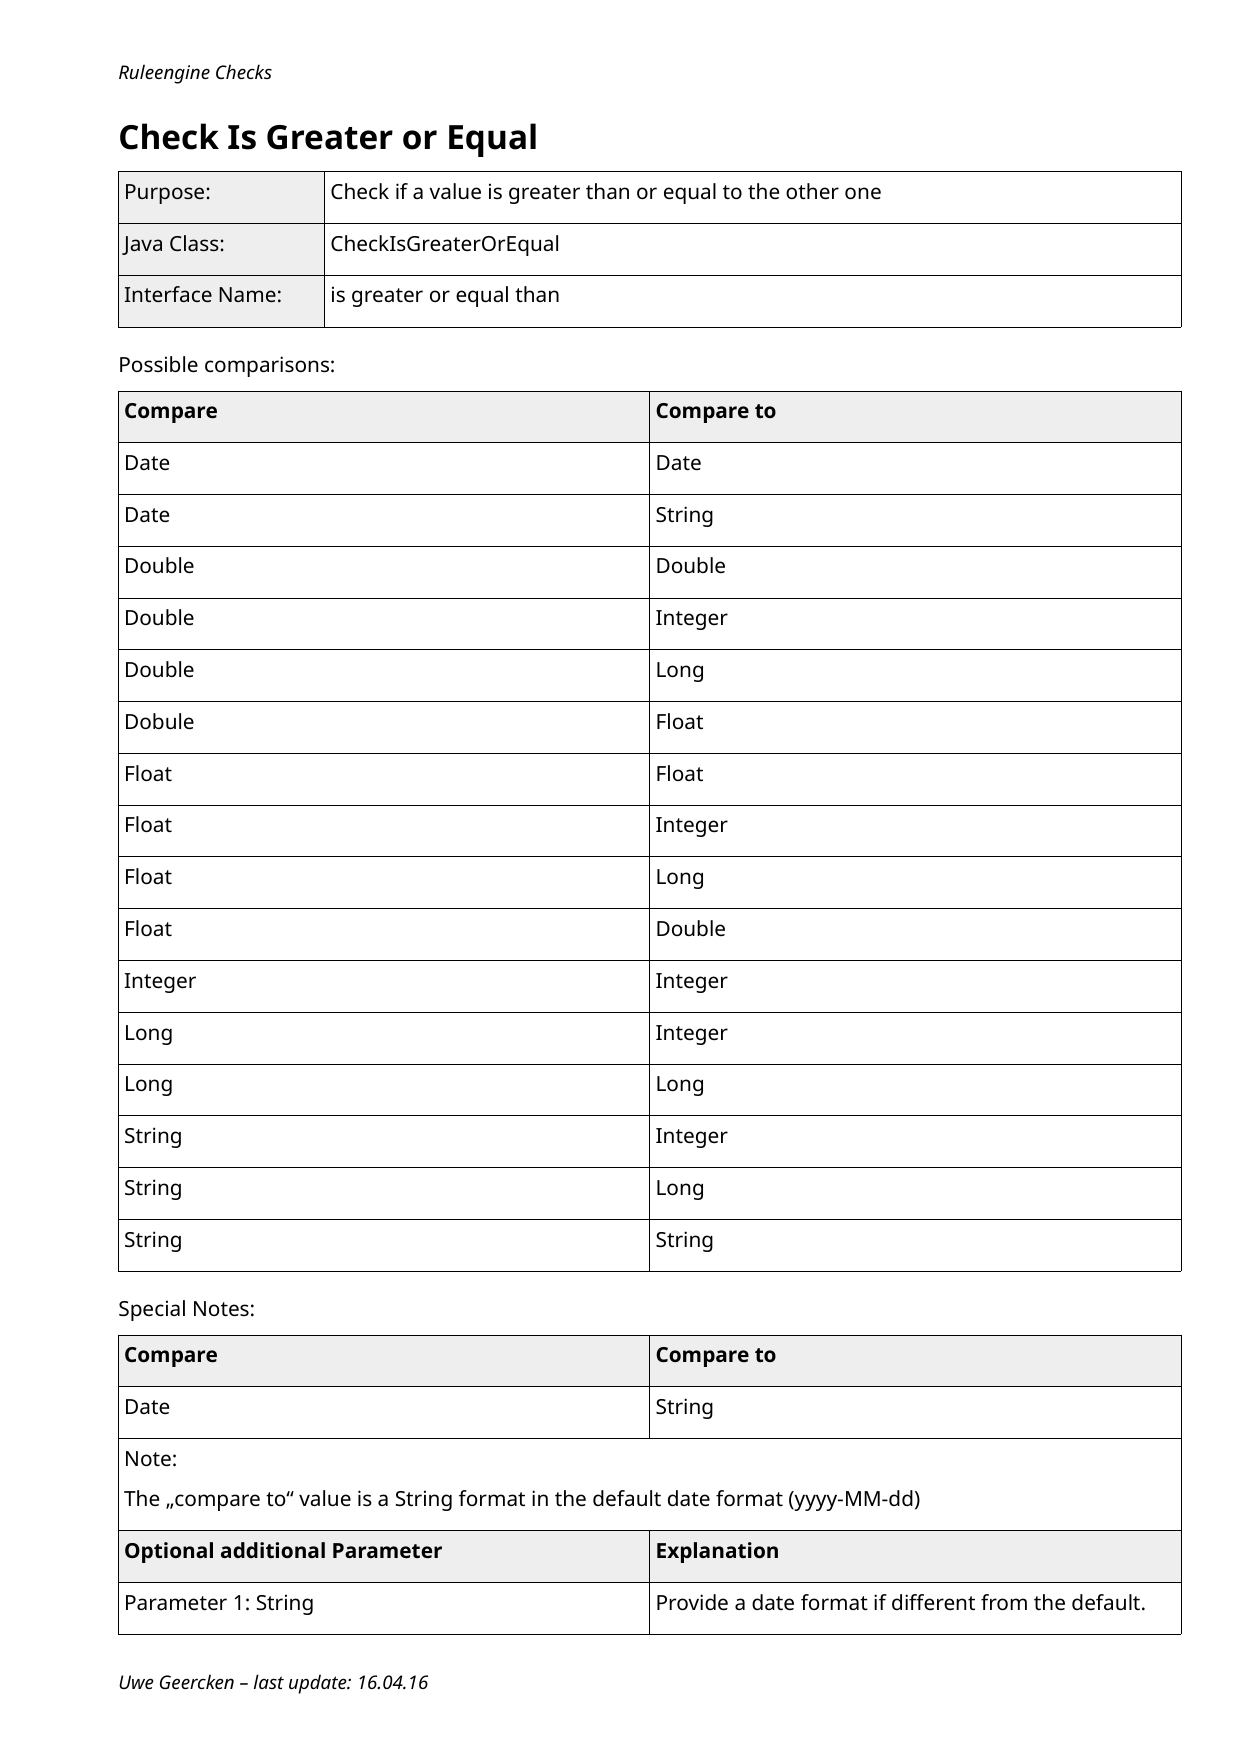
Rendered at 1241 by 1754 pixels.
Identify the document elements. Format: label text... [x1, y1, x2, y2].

table_cell Double [119, 599, 649, 649]
table_cell Float [119, 909, 649, 960]
text Possible comparisons: [118, 350, 1181, 379]
table_cell Interface Name: [119, 276, 324, 327]
table_cell Explanation [650, 1531, 1181, 1582]
table_cell Long [650, 1168, 1181, 1219]
table_cell Integer [650, 1116, 1181, 1167]
table_cell Integer [119, 961, 649, 1012]
table_cell Java Class: [119, 224, 324, 275]
table_cell Float [119, 754, 649, 805]
table_cell String [119, 1168, 649, 1219]
table_cell Note: The „compare to“ value is a String format in the default date format (yyyy-MM-dd) [119, 1439, 1181, 1530]
table_cell Long [650, 857, 1181, 908]
table_cell String [650, 1220, 1181, 1271]
table_cell String [119, 1220, 649, 1271]
table_cell String [650, 495, 1181, 546]
table_cell Integer [650, 806, 1181, 856]
table_header Purpose: [119, 172, 324, 223]
table_cell Double [650, 909, 1181, 960]
table_cell Float [119, 806, 649, 856]
table_header Compare to [650, 1336, 1181, 1386]
table_cell Long [119, 1013, 649, 1063]
table_cell Provide a date format if different from the default. [650, 1583, 1181, 1634]
table_cell Dobule [119, 702, 649, 753]
table_cell Double [119, 547, 649, 598]
table_cell Long [650, 1065, 1181, 1115]
table_cell String [650, 1387, 1181, 1438]
text Check Is Greater or Equal [118, 114, 1181, 159]
table_header Compare to [650, 392, 1181, 442]
table_cell Date [119, 495, 649, 546]
table_cell is greater or equal than [325, 276, 1181, 327]
table_cell Optional additional Parameter [119, 1531, 649, 1582]
table_cell Float [650, 702, 1181, 753]
table_cell Float [650, 754, 1181, 805]
table_cell Integer [650, 1013, 1181, 1063]
table_cell CheckIsGreaterOrEqual [325, 224, 1181, 275]
table_cell Date [119, 443, 649, 494]
table_header Check if a value is greater than or equal to the other one [325, 172, 1181, 223]
table_cell Integer [650, 961, 1181, 1012]
table_cell Date [650, 443, 1181, 494]
table_cell Double [650, 547, 1181, 598]
text Special Notes: [118, 1294, 1181, 1323]
table_header Compare [119, 1336, 649, 1386]
table_cell String [119, 1116, 649, 1167]
table_cell Long [650, 650, 1181, 701]
table_header Compare [119, 392, 649, 442]
table_cell Float [119, 857, 649, 908]
table_cell Date [119, 1387, 649, 1438]
table_cell Long [119, 1065, 649, 1115]
table_cell Parameter 1: String [119, 1583, 649, 1634]
table_cell Integer [650, 599, 1181, 649]
table_cell Double [119, 650, 649, 701]
